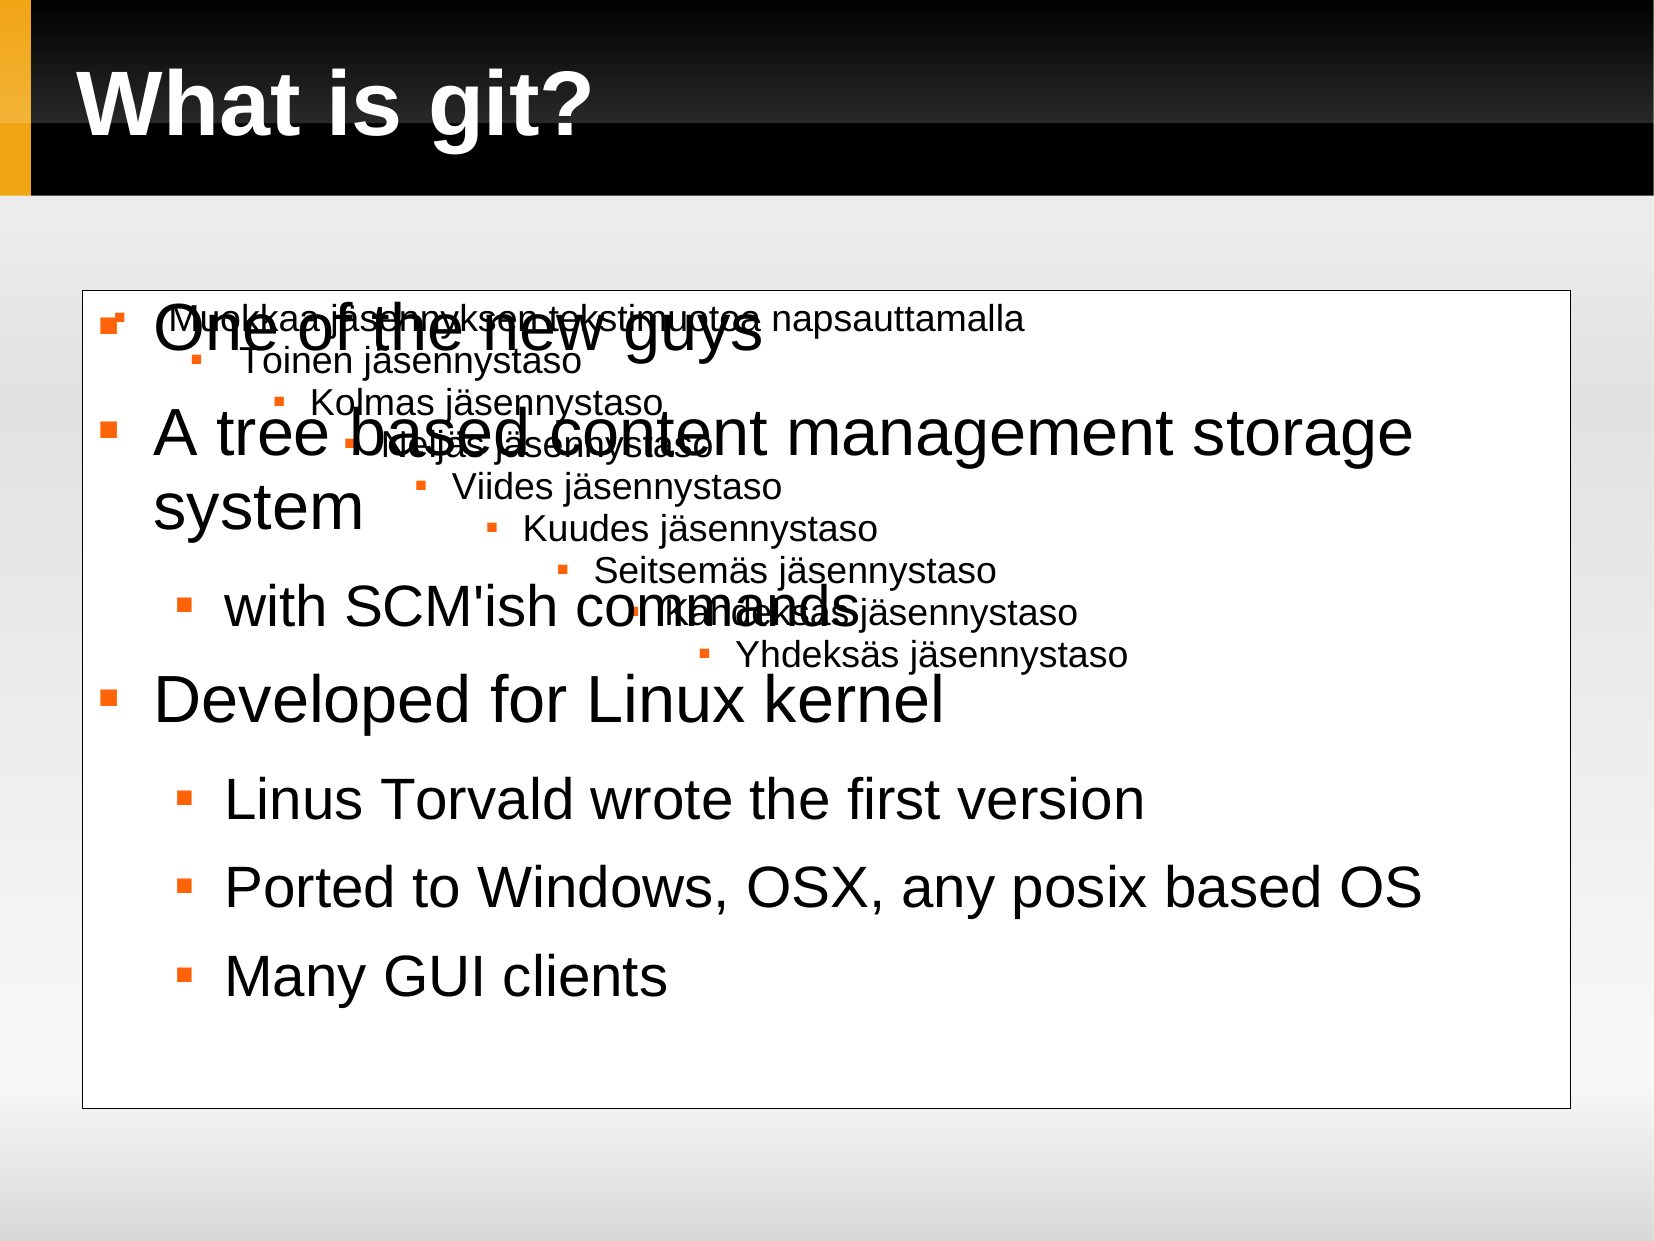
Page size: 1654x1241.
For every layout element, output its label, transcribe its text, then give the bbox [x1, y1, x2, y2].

list One of the new guys A tree based content management storage system with SCM'ish commands Developed for Linux kernel Linus Torvald wrote the first version Ported to Windows, OSX, any posix based OS Many GUI clients [82, 290, 1571, 1109]
picture [0, 0, 1654, 1241]
title What is git? [76, 0, 1565, 208]
